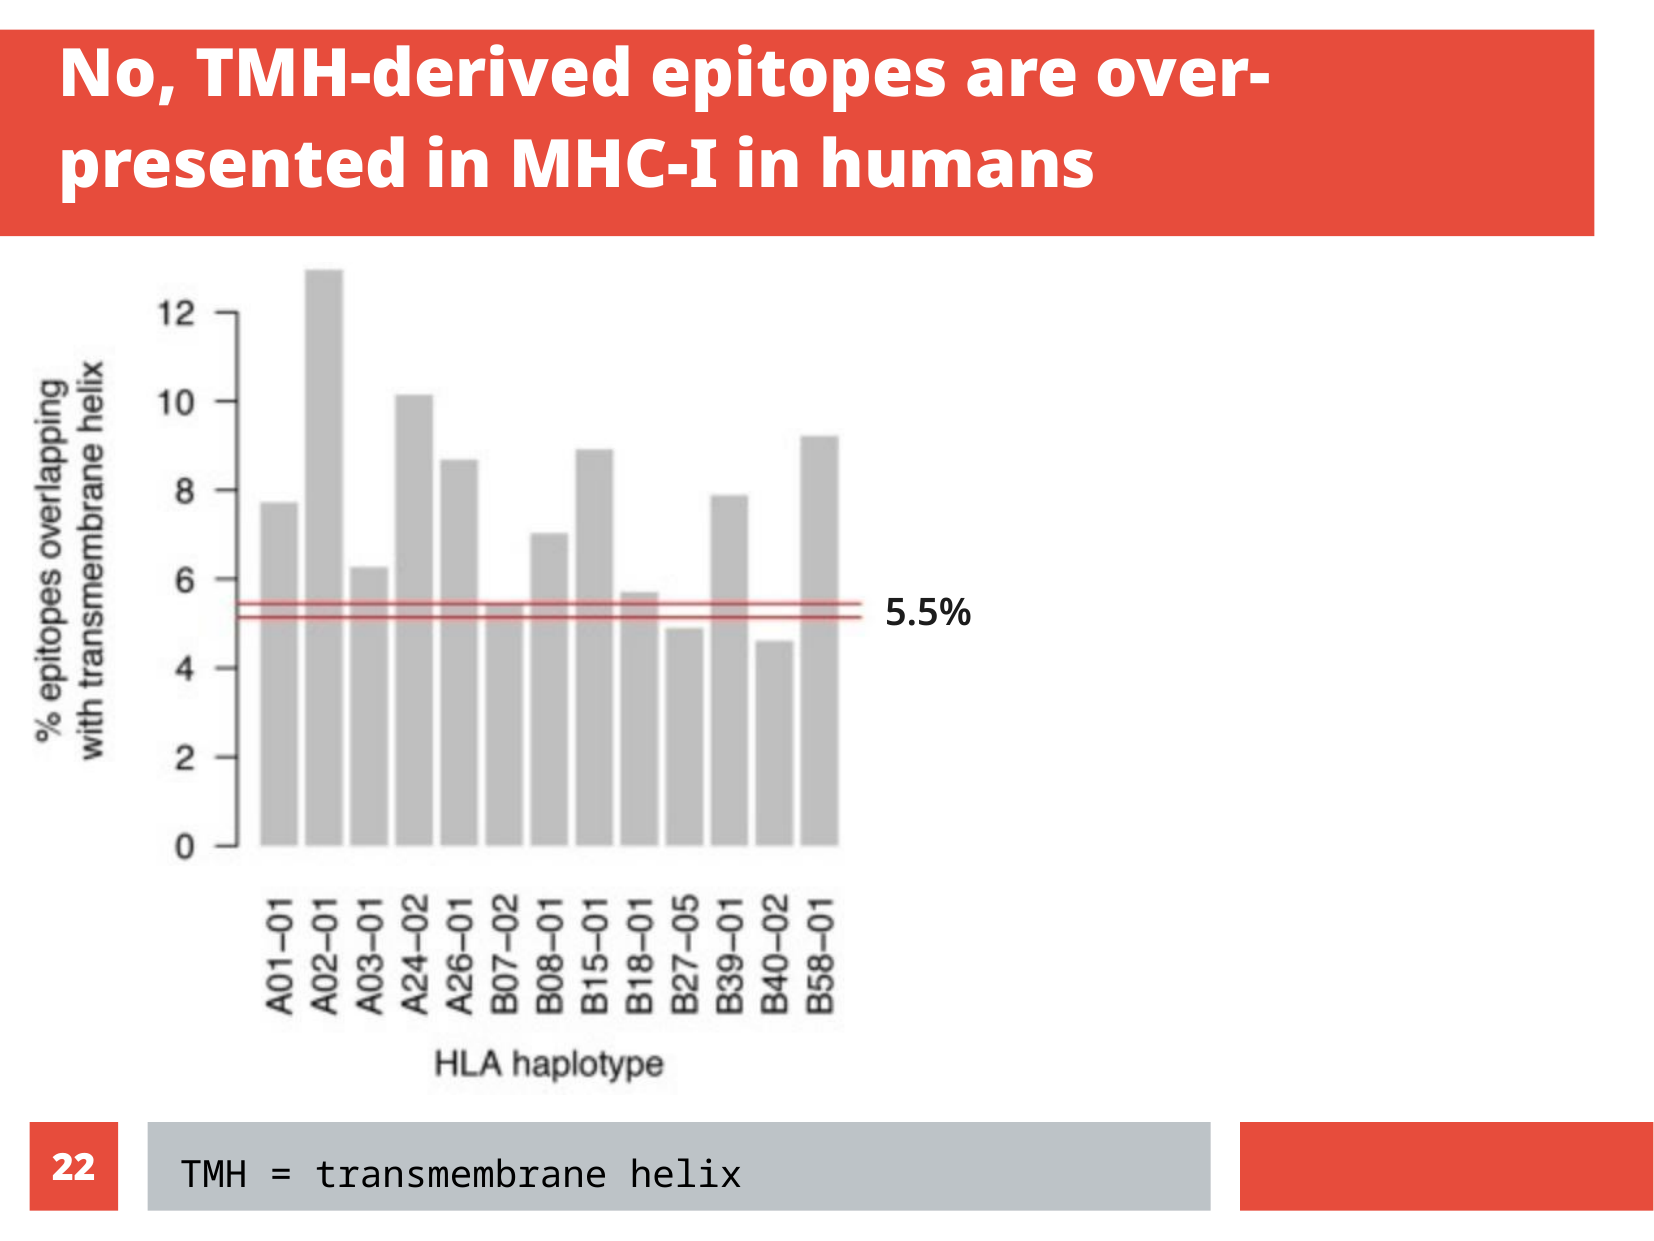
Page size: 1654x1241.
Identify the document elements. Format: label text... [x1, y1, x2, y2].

picture [32, 262, 886, 1096]
list 5.5% [885, 570, 1066, 646]
title No, TMH-derived epitopes are over-presented in MHC-I in humans [59, 59, 1595, 207]
text_box TMH = transmembrane helix [165, 1140, 738, 1199]
